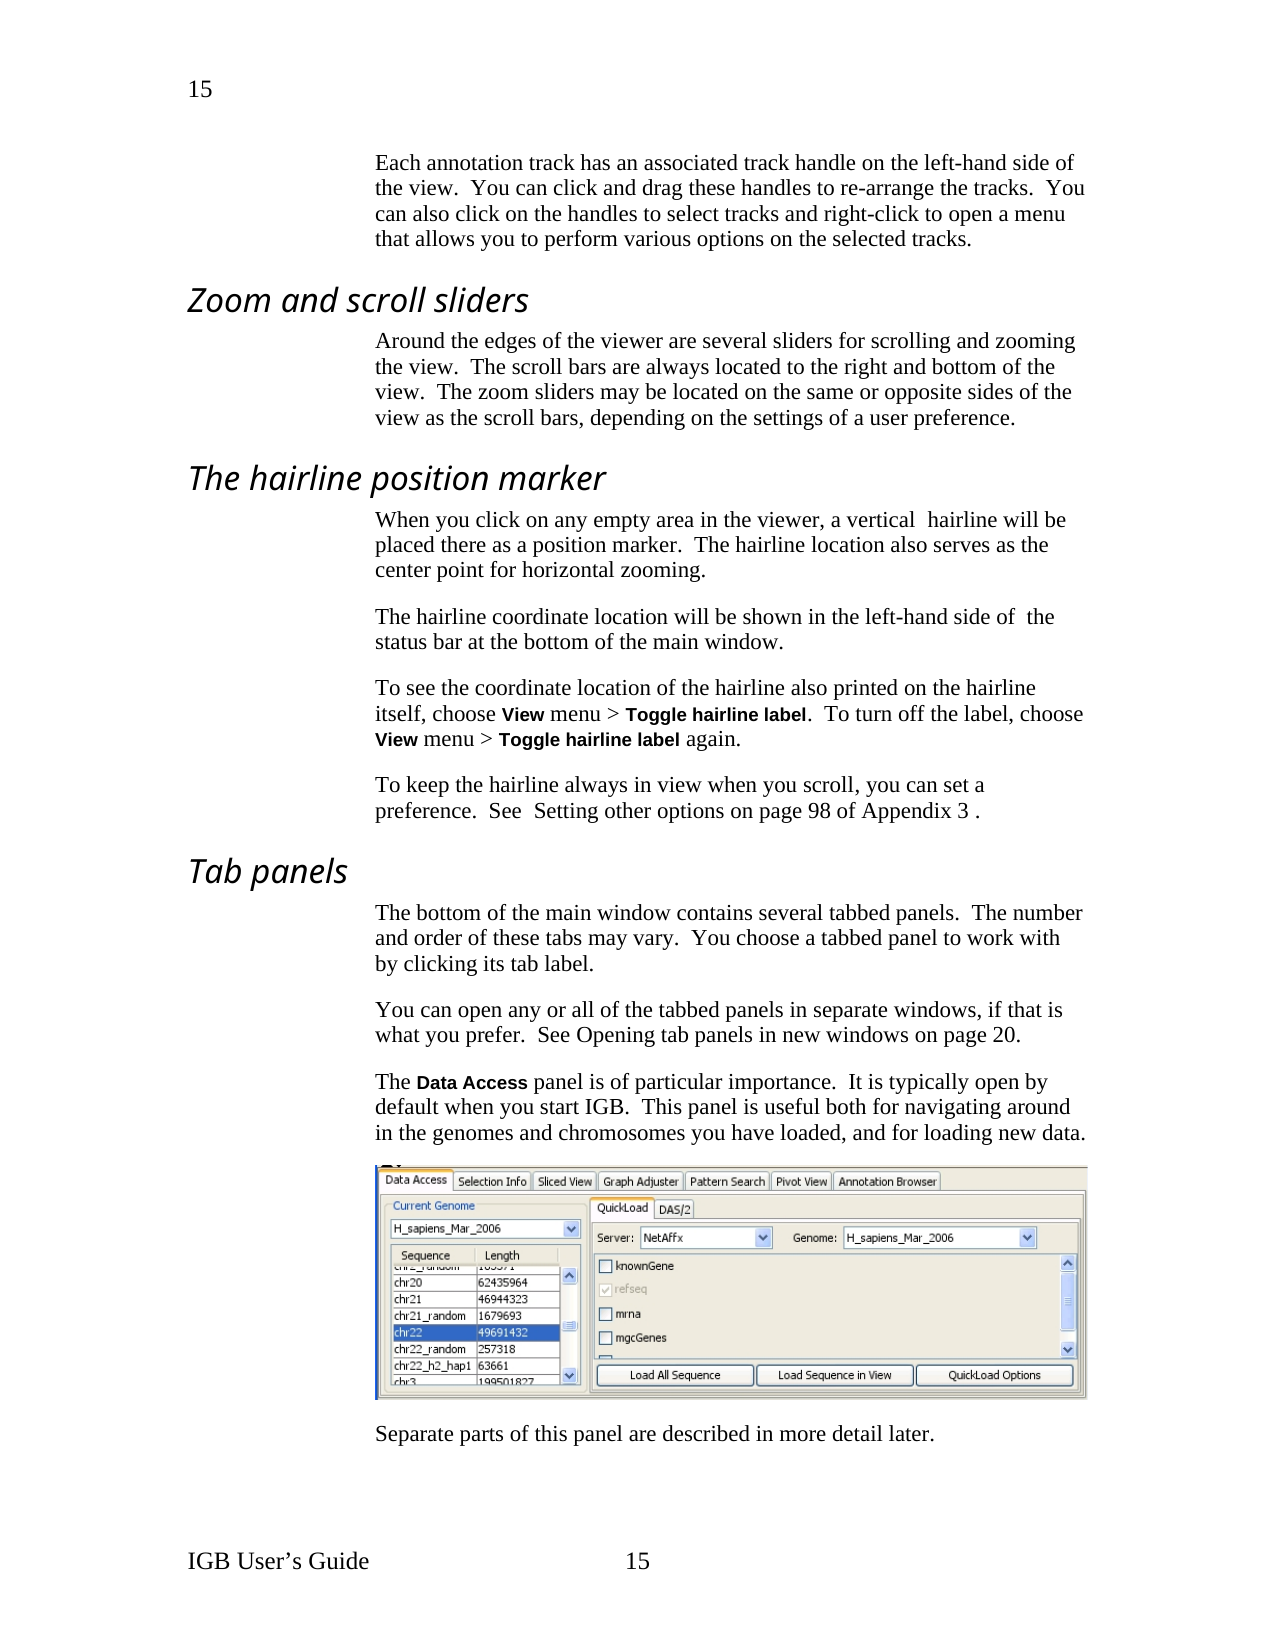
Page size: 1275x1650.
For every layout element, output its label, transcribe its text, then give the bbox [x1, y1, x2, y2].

text The hairline coordinate location will be shown in the left-hand side of the status bar at the bottom of the main window. [375, 604, 1087, 654]
subtitle The hairline position marker [187, 455, 1087, 500]
text Each annotation track has an associated track handle on the left-hand side of the view. You can click and drag these handles to re-arrange the tracks. You can also click on the handles to select tracks and right-click to open a menu that allows you to perform various options on the selected tracks. [375, 150, 1087, 252]
text The bottom of the main window contains several tabbed panels. The number and order of these tabs may vary. You choose a tabbed panel to work with by clicking its tab label. [375, 900, 1087, 976]
subtitle Tab panels [187, 848, 1087, 894]
text To keep the hairline always in view when you scroll, you can set a preference. See Setting other options on page 98 of Appendix 3 . [375, 772, 1087, 823]
text Separate parts of this panel are described in more detail later. [375, 1421, 1087, 1446]
text To see the coordinate location of the hairline also printed on the hairline itself, choose View menu > Toggle hairline label. To turn off the label, choose View menu > Toggle hairline label again. [375, 675, 1087, 752]
picture [375, 1165, 1088, 1400]
subtitle Zoom and scroll sliders [187, 277, 1087, 322]
text You can open any or all of the tabbed panels in separate windows, if that is what you prefer. See Opening tab panels in new windows on page 20. [375, 997, 1087, 1048]
text The Data Access panel is of particular importance. It is typically open by default when you start IGB. This panel is useful both for navigating around in the genomes and chromosomes you have loaded, and for loading new data. [375, 1069, 1087, 1145]
text Around the edges of the viewer are several sliders for scrolling and zooming the view. The scroll bars are always located to the right and bottom of the view. The zoom sliders may be located on the same or opposite sides of the view as the scroll bars, depending on the settings of a user preference. [375, 328, 1087, 430]
text When you click on any empty area in the viewer, a vertical hairline will be placed there as a position marker. The hairline location also serves as the center point for horizontal zooming. [375, 507, 1087, 583]
